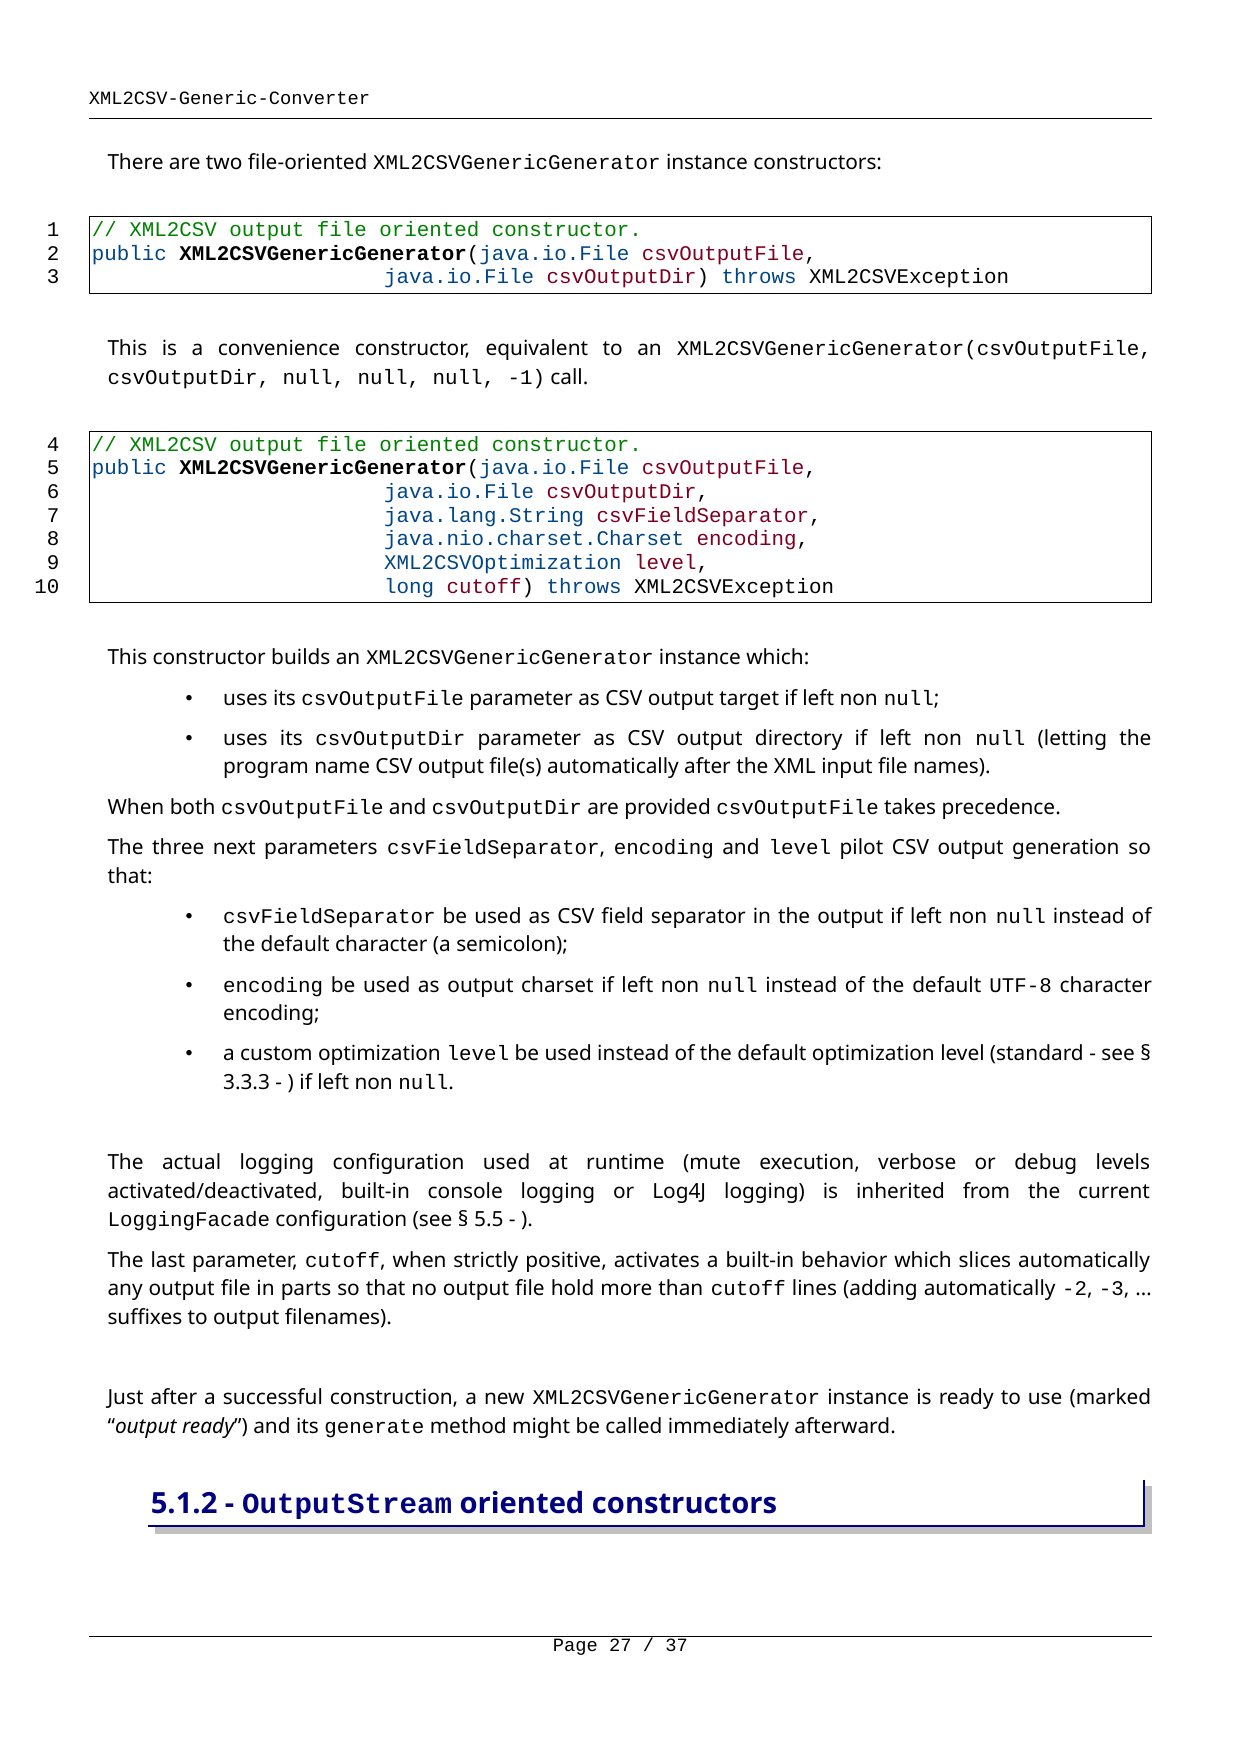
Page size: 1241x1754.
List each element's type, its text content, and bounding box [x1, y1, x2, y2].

text XML2CSVOptimization level, [90, 549, 1151, 573]
text public XML2CSVGenericGenerator(java.io.File csvOutputFile, [90, 240, 1151, 263]
text When both csvOutputFile and csvOutputDir are provided csvOutputFile takes precedence. [107, 792, 1152, 820]
text long cutoff) throws XML2CSVException [90, 573, 1151, 602]
text There are two file-oriented XML2CSVGenericGenerator instance constructors: [107, 147, 1152, 176]
text Just after a successful construction, a new XML2CSVGenericGenerator instance is ready to use (marked “output ready”) and its generate method might be called immediately afterward. [107, 1382, 1152, 1439]
list uses its csvOutputDir parameter as CSV output directory if left non null (letting the program name CSV output file(s) automatically after the XML input file names). [185, 723, 1152, 780]
subtitle OutputStream oriented constructors [148, 1479, 1144, 1525]
text java.lang.String csvFieldSeparator, [90, 502, 1151, 525]
text // XML2CSV output file oriented constructor. [90, 217, 1151, 240]
text public XML2CSVGenericGenerator(java.io.File csvOutputFile, [90, 454, 1151, 478]
text The three next parameters csvFieldSeparator, encoding and level pilot CSV output generation so that: [107, 832, 1152, 889]
text java.io.File csvOutputDir) throws XML2CSVException [90, 263, 1151, 293]
text java.io.File csvOutputDir, [90, 478, 1151, 502]
text This constructor builds an XML2CSVGenericGenerator instance which: [107, 642, 1152, 671]
list uses its csvOutputFile parameter as CSV output target if left non null; [185, 683, 1152, 711]
list encoding be used as output charset if left non null instead of the default UTF-8 character encoding; [185, 970, 1152, 1027]
text The actual logging configuration used at runtime (mute execution, verbose or debug levels activated/deactivated, built-in console logging or Log4J logging) is inherited from the current LoggingFacade configuration (see § 5.5 - ). [107, 1147, 1152, 1233]
list a custom optimization level be used instead of the default optimization level (standard - see § 3.3.3 - ) if left non null. [185, 1038, 1152, 1096]
text // XML2CSV output file oriented constructor. [90, 432, 1151, 454]
text The last parameter, cutoff, when strictly positive, activates a built-in behavior which slices automatically any output file in parts so that no output file hold more than cutoff lines (adding automatically -2, -3, … suffixes to output filenames). [107, 1245, 1152, 1330]
list csvFieldSeparator be used as CSV field separator in the output if left non null instead of the default character (a semicolon); [185, 901, 1152, 958]
text java.nio.charset.Charset encoding, [90, 525, 1151, 549]
text This is a convenience constructor, equivalent to an XML2CSVGenericGenerator(csvOutputFile, csvOutputDir, null, null, null, -1) call. [107, 333, 1152, 391]
